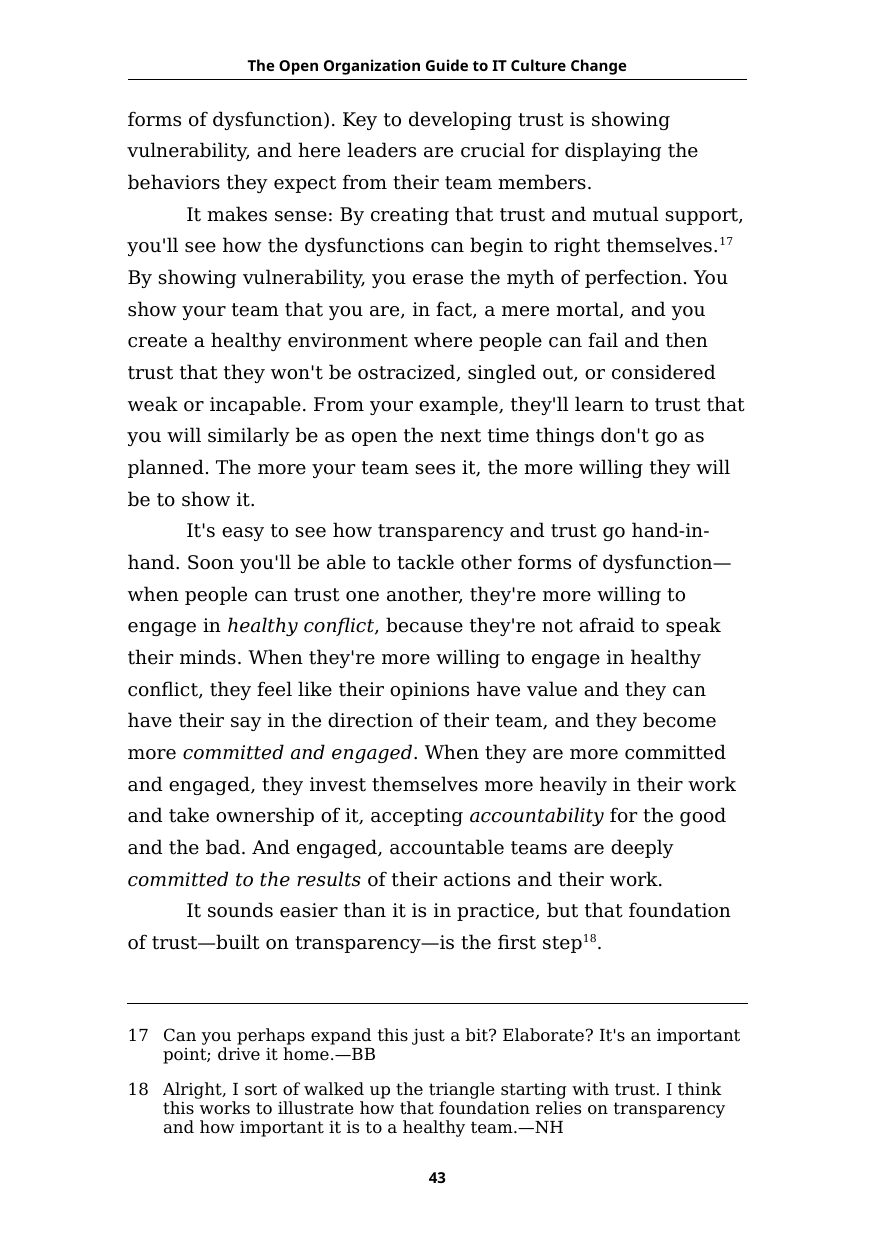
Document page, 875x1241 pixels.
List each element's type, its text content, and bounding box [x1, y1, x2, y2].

text forms of dysfunction). Key to developing trust is showing vulnerability, and here leaders are crucial for displaying the behaviors they expect from their team members. [127, 109, 747, 194]
text It sounds easier than it is in practice, but that foundation of trust—built on transparency—is the first step. [127, 900, 747, 954]
text Alright, I sort of walked up the triangle starting with trust. I think this works to illustrate how that foundation relies on transparency and how important it is to a healthy team.—NH [127, 1079, 747, 1138]
text It's easy to see how transparency and trust go hand-in-hand. Soon you'll be able to tackle other forms of dysfunction—when people can trust one another, they're more willing to engage in healthy conflict, because they're not afraid to speak their minds. When they're more willing to engage in healthy conflict, they feel like their opinions have value and they can have their say in the direction of their team, and they become more committed and engaged. When they are more committed and engaged, they invest themselves more heavily in their work and take ownership of it, accepting accountability for the good and the bad. And engaged, accountable teams are deeply committed to the results of their actions and their work. [127, 520, 747, 891]
text Can you perhaps expand this just a bit? Elaborate? It's an important point; drive it home.—BB [127, 1026, 747, 1064]
text It makes sense: By creating that trust and mutual support, you'll see how the dysfunctions can begin to right themselves. By showing vulnerability, you erase the myth of perfection. You show your team that you are, in fact, a mere mortal, and you create a healthy environment where people can fail and then trust that they won't be ostracized, singled out, or considered weak or incapable. From your example, they'll learn to trust that you will similarly be as open the next time things don't go as planned. The more your team sees it, the more willing they will be to show it. [127, 204, 747, 511]
